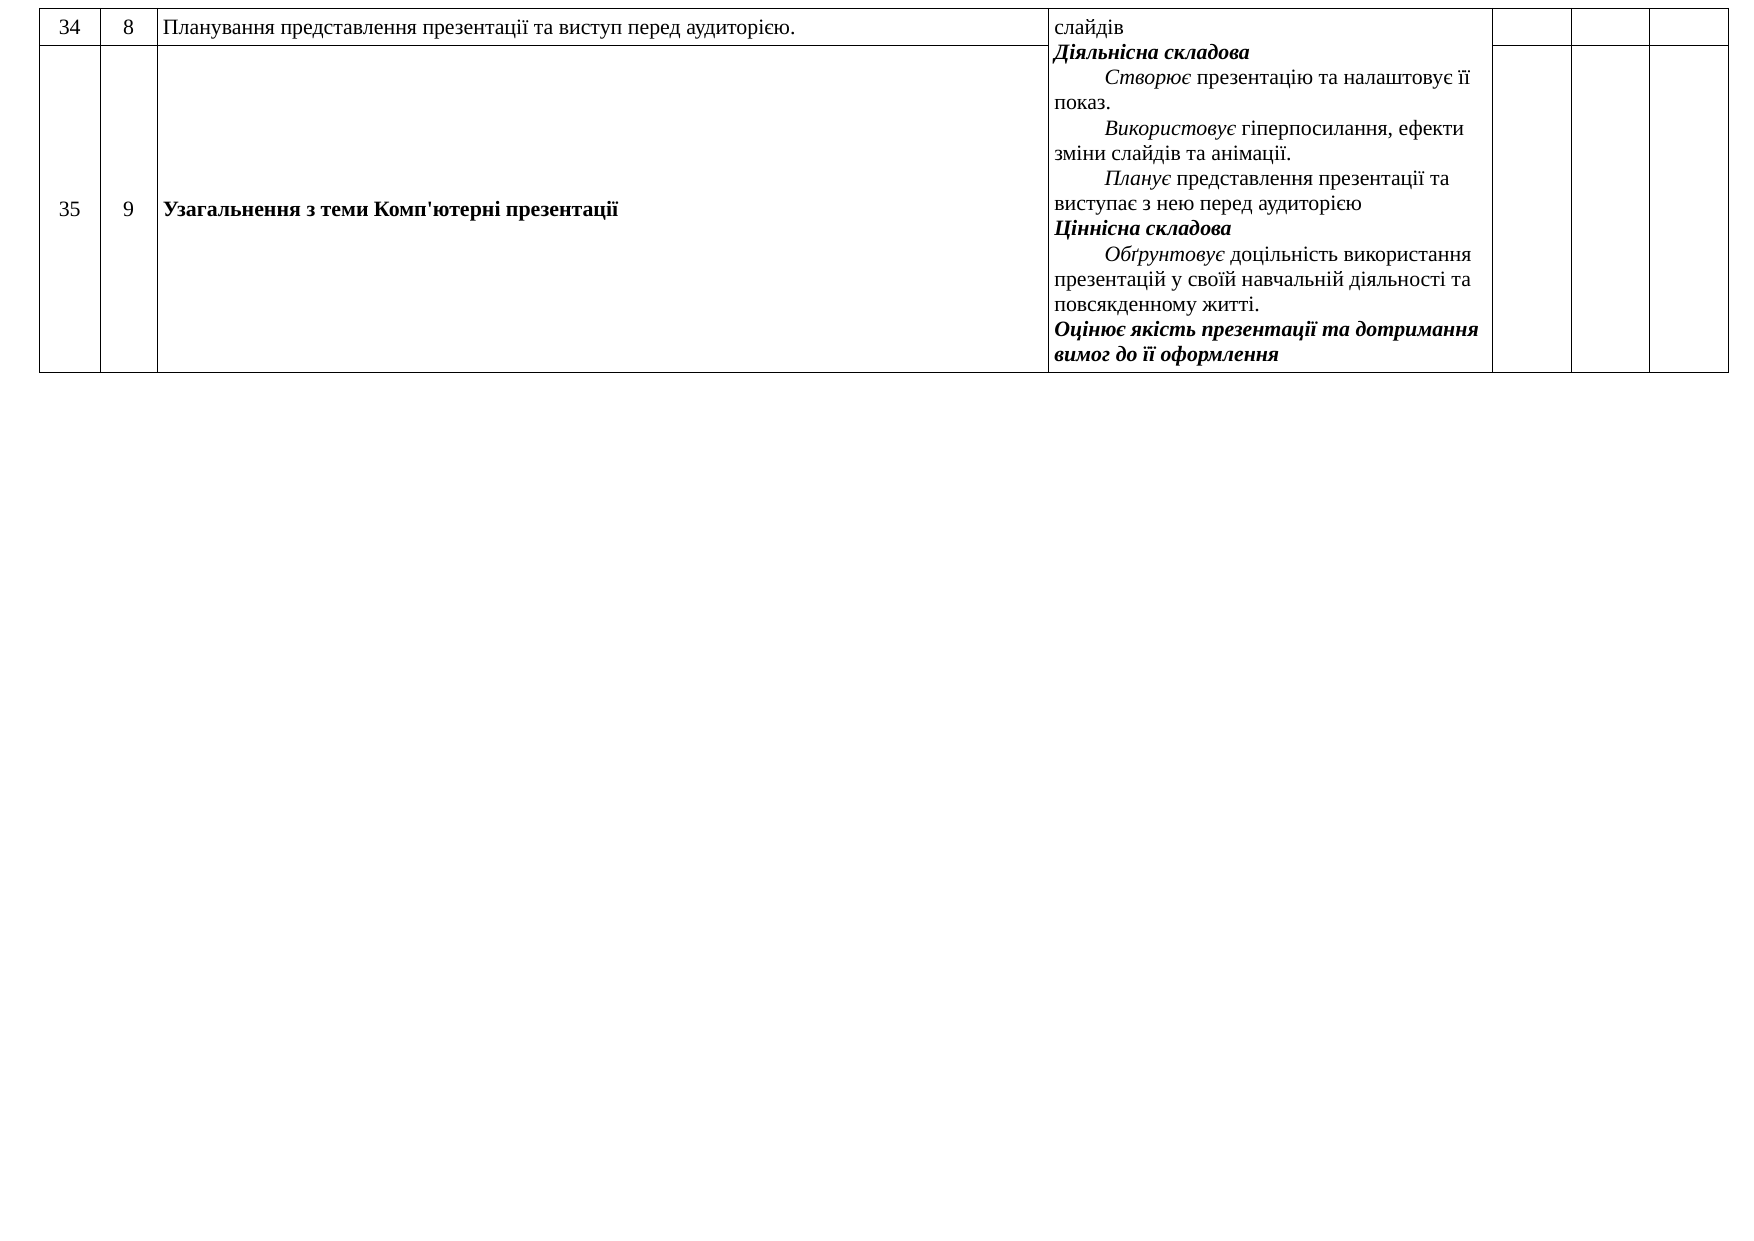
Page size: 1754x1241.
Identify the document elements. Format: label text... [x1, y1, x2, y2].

table_cell [1572, 46, 1649, 372]
table_cell [1493, 9, 1571, 44]
table_cell 34 [40, 9, 100, 44]
table_cell слайдів Діяльнісна складова Створює презентацію та налаштовує її показ. Використовує гіперпосилання, ефекти зміни слайдів та анімації. Планує представлення презентації та виступає з нею перед аудиторією Ціннісна складова Обґрунтовує доцільність використання презентацій у своїй навчальній діяльності та повсякденному житті. Оцінює якість презентації та дотримання вимог до її оформлення [1049, 9, 1492, 372]
table_cell [1650, 46, 1728, 372]
table_cell Планування представлення презентації та виступ перед аудиторією. [158, 9, 1048, 44]
table_cell [1493, 46, 1571, 372]
table_cell 9 [101, 46, 157, 372]
table_cell Узагальнення з теми Комп'ютерні презентації [158, 46, 1048, 372]
table_cell [1650, 9, 1728, 44]
table_cell 8 [101, 9, 157, 44]
table_cell 35 [40, 46, 100, 372]
table_cell [1572, 9, 1649, 44]
